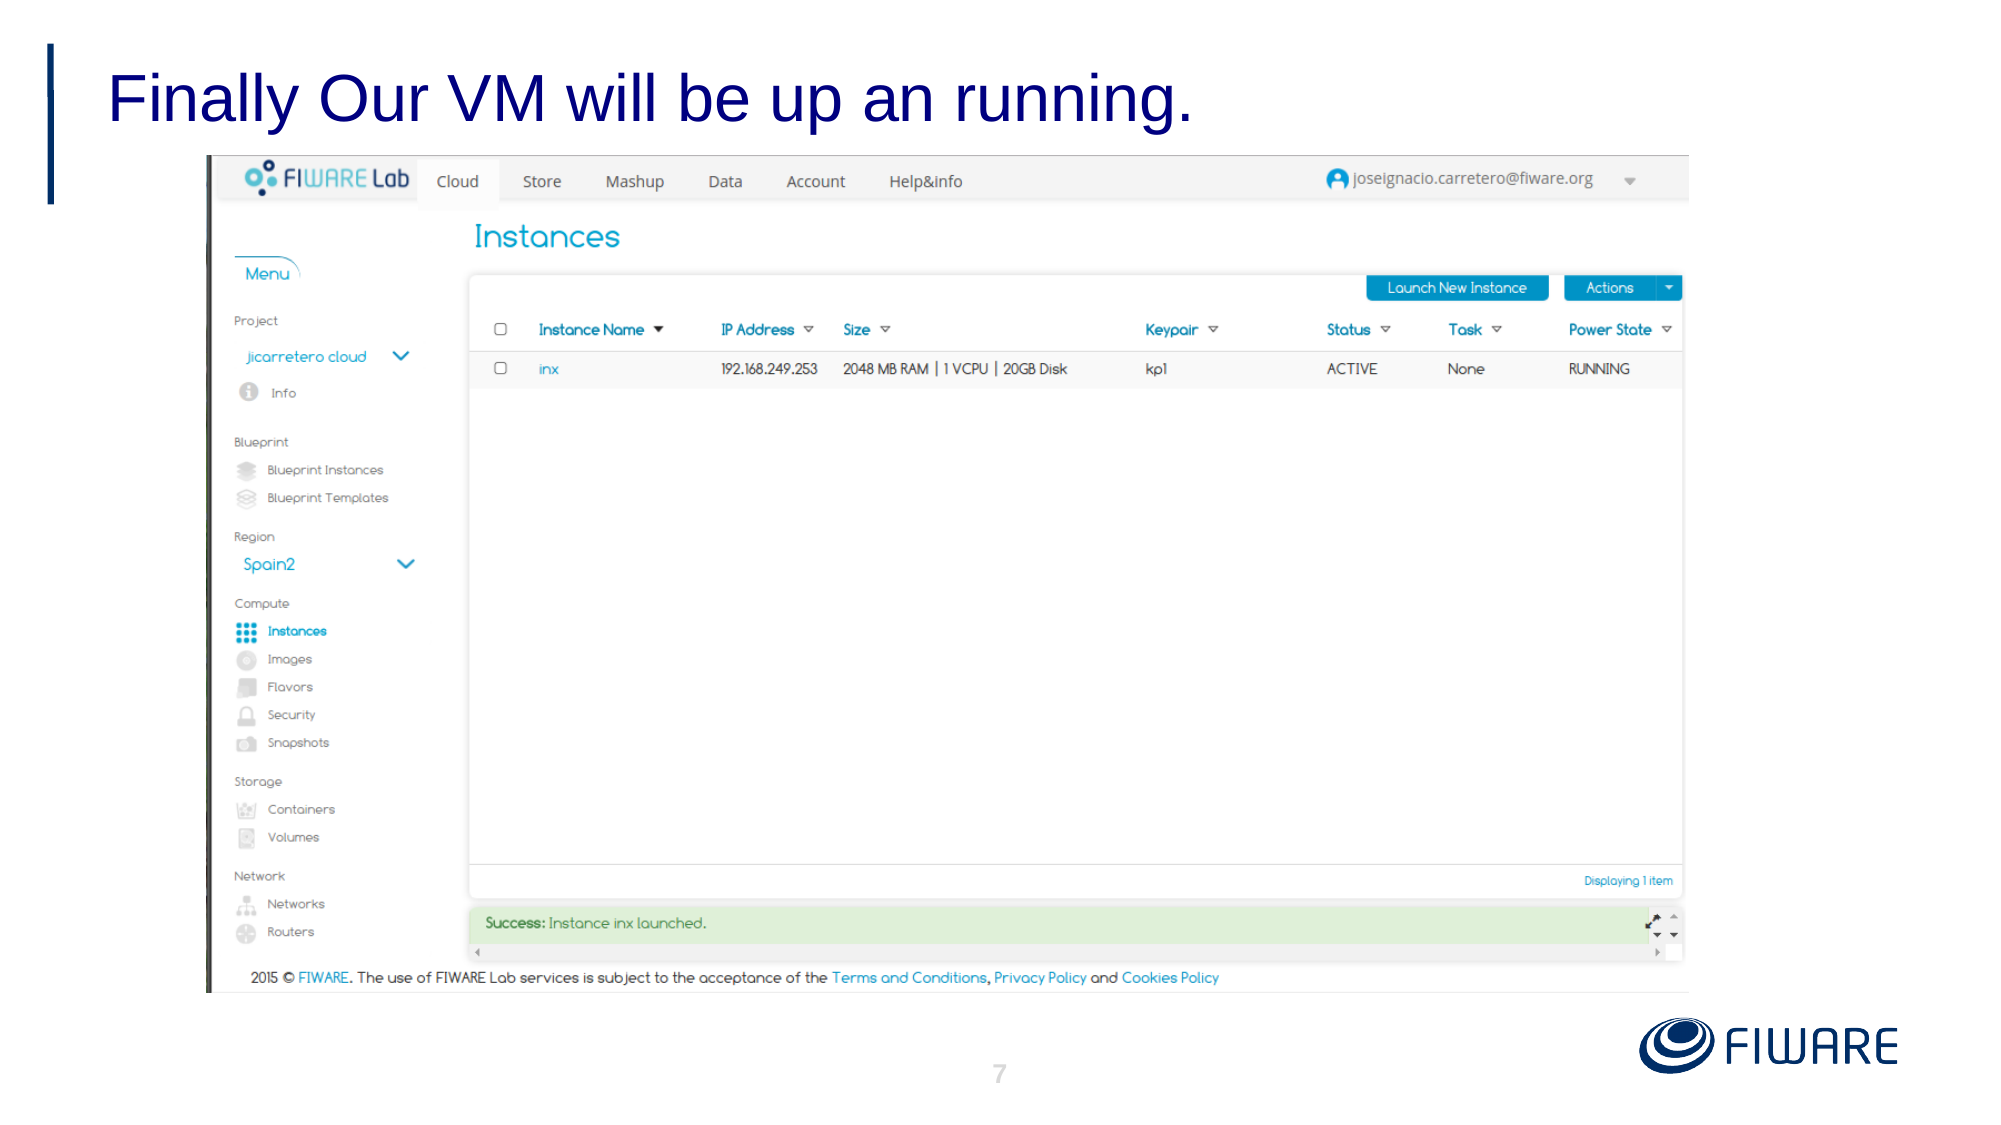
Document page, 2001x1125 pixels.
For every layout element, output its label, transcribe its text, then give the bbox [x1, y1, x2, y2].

slide_number [887, 1042, 1113, 1103]
picture [206, 155, 1689, 993]
picture [1635, 1012, 1905, 1077]
title Finally Our VM will be up an running. [92, 47, 1704, 201]
